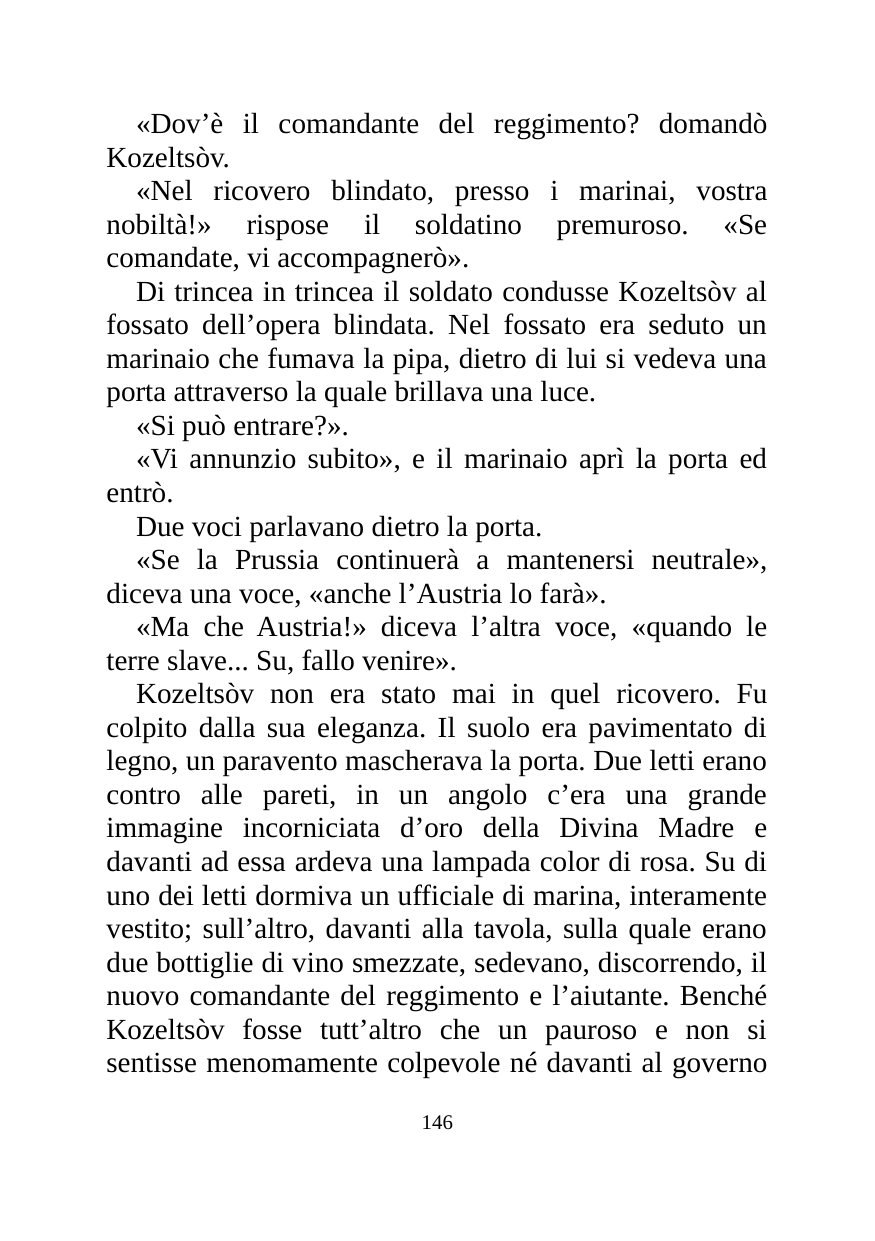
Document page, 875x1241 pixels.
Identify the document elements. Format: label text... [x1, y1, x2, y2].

text Kozeltsòv non era stato mai in quel ricovero. Fu colpito dalla sua eleganza. Il suolo era pavimentato di legno, un paravento mascherava la porta. Due letti erano contro alle pareti, in un angolo c’era una grande immagine incorniciata d’oro della Divina Madre e davanti ad essa ardeva una lampada color di rosa. Su di uno dei letti dormiva un ufficiale di marina, interamente vestito; sull’altro, davanti alla tavola, sulla quale erano due bottiglie di vino smezzate, sedevano, discorrendo, il nuovo comandante del reggimento e l’aiutante. Benché Kozeltsòv fosse tutt’altro che un pauroso e non si sentisse menomamente colpevole né davanti al governo [106, 676, 768, 1079]
text Due voci parlavano dietro la porta. [106, 509, 768, 542]
text «Vi annunzio subito», e il marinaio aprì la porta ed entrò. [106, 442, 768, 509]
text Di trincea in trincea il soldato condusse Kozeltsòv al fossato dell’opera blindata. Nel fossato era seduto un marinaio che fumava la pipa, dietro di lui si vedeva una porta attraverso la quale brillava una luce. [106, 274, 768, 408]
text «Si può entrare?». [106, 408, 768, 442]
text «Ma che Austria!» diceva l’altra voce, «quando le terre slave... Su, fallo venire». [106, 609, 768, 676]
text «Nel ricovero blindato, presso i marinai, vostra nobiltà!» rispose il soldatino premuroso. «Se comandate, vi accompagnerò». [106, 173, 768, 274]
text «Se la Prussia continuerà a mantenersi neutrale», diceva una voce, «anche l’Austria lo farà». [106, 542, 768, 609]
text «Dov’è il comandante del reggimento? domandò Kozeltsòv. [106, 106, 768, 173]
